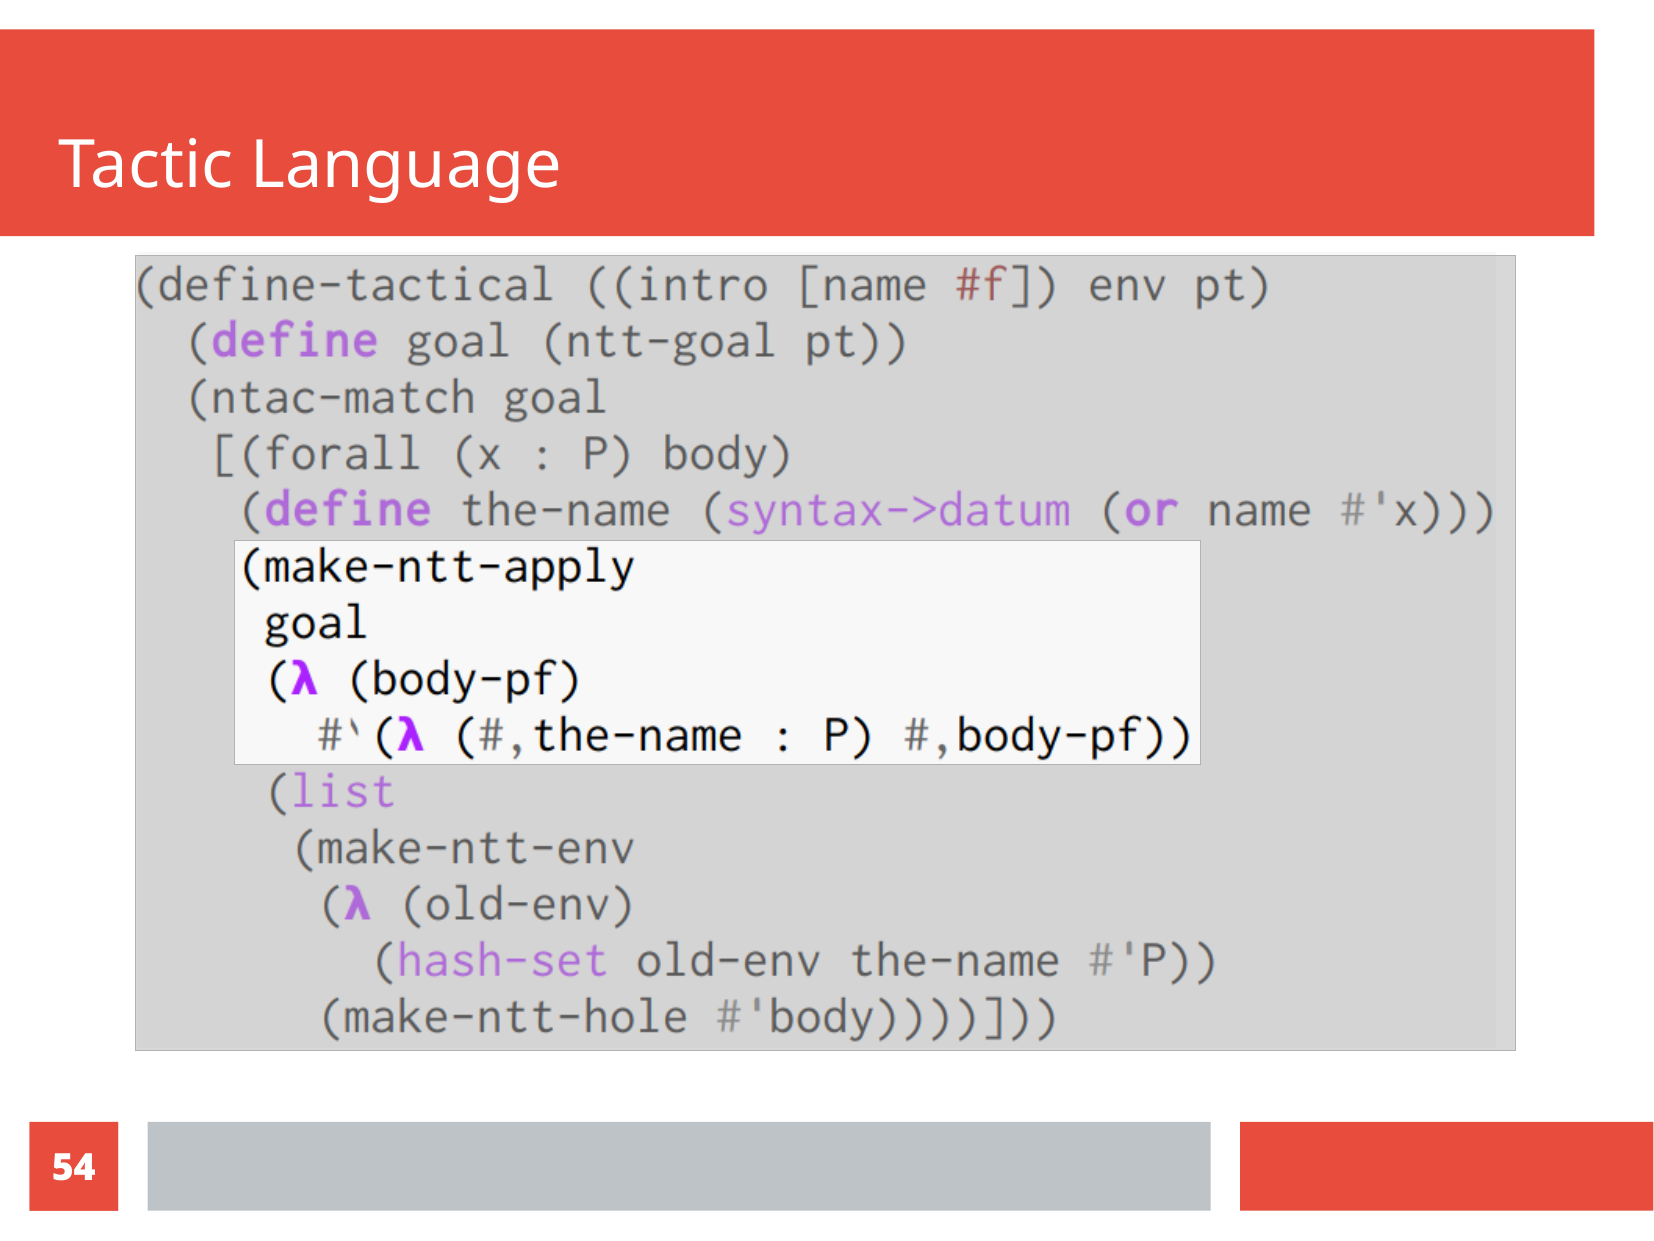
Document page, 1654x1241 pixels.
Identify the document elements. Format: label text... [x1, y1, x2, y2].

title Tactic Language [59, 59, 1595, 207]
picture [235, 541, 1200, 764]
text_box [135, 255, 1516, 1051]
